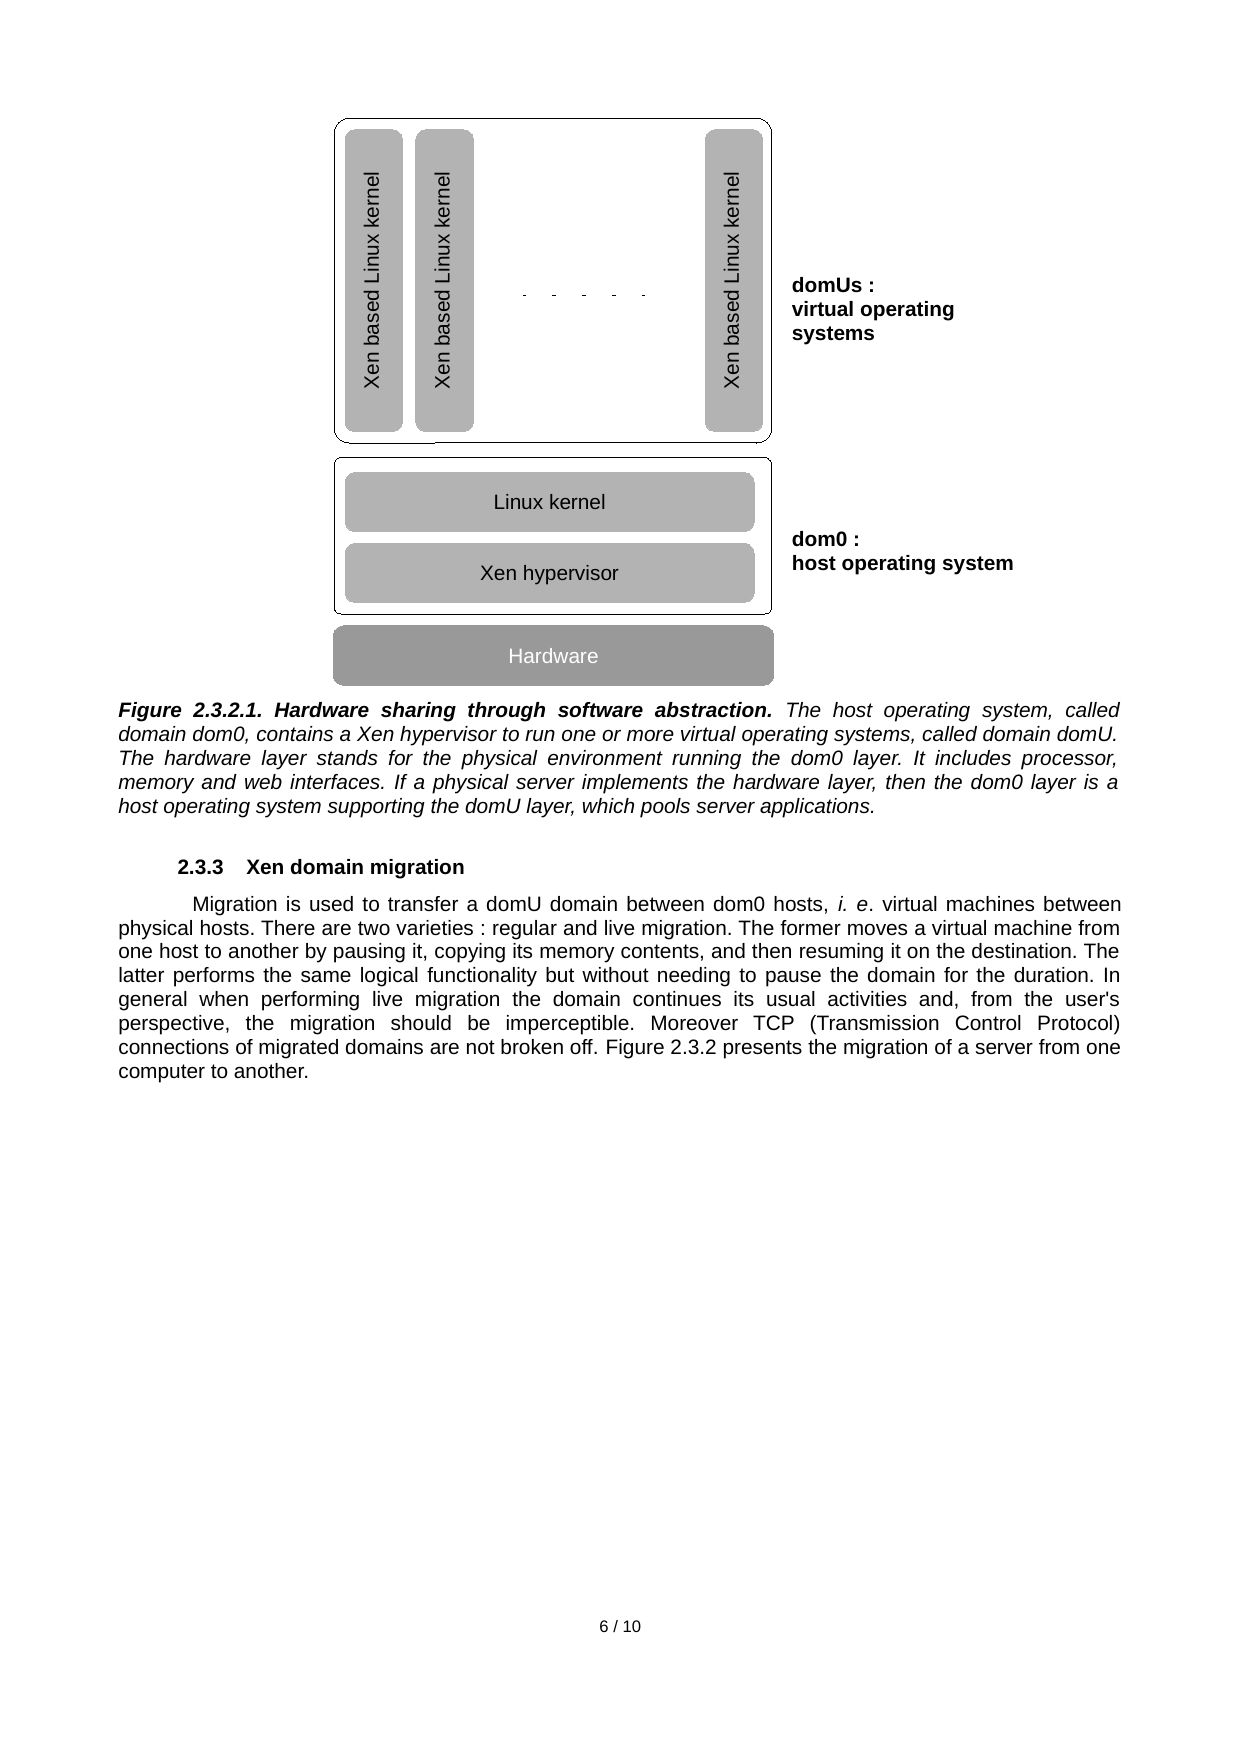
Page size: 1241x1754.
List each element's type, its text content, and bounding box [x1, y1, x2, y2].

text Migration is used to transfer a domU domain between dom0 hosts, i. e. virtual machines between physical hosts. There are two varieties : regular and live migration. The former moves a virtual machine from one host to another by pausing it, copying its memory contents, and then resuming it on the destination. The latter performs the same logical functionality but without needing to pause the domain for the duration. In general when performing live migration the domain continues its usual activities and, from the user's perspective, the migration should be imperceptible. Moreover TCP (Transmission Control Protocol) connections of migrated domains are not broken off. Figure 2.3.2 presents the migration of a server from one computer to another. [118, 891, 1122, 1083]
text Figure 2.3.2.1. Hardware sharing through software abstraction. The host operating system, called domain dom0, contains a Xen hypervisor to run one or more virtual operating systems, called domain domU. The hardware layer stands for the physical environment running the dom0 layer. It includes processor, memory and web interfaces. If a physical server implements the hardware layer, then the dom0 layer is a host operating system supporting the domU layer, which pools server applications. [118, 698, 1122, 817]
subtitle Xen domain migration [177, 855, 1122, 879]
